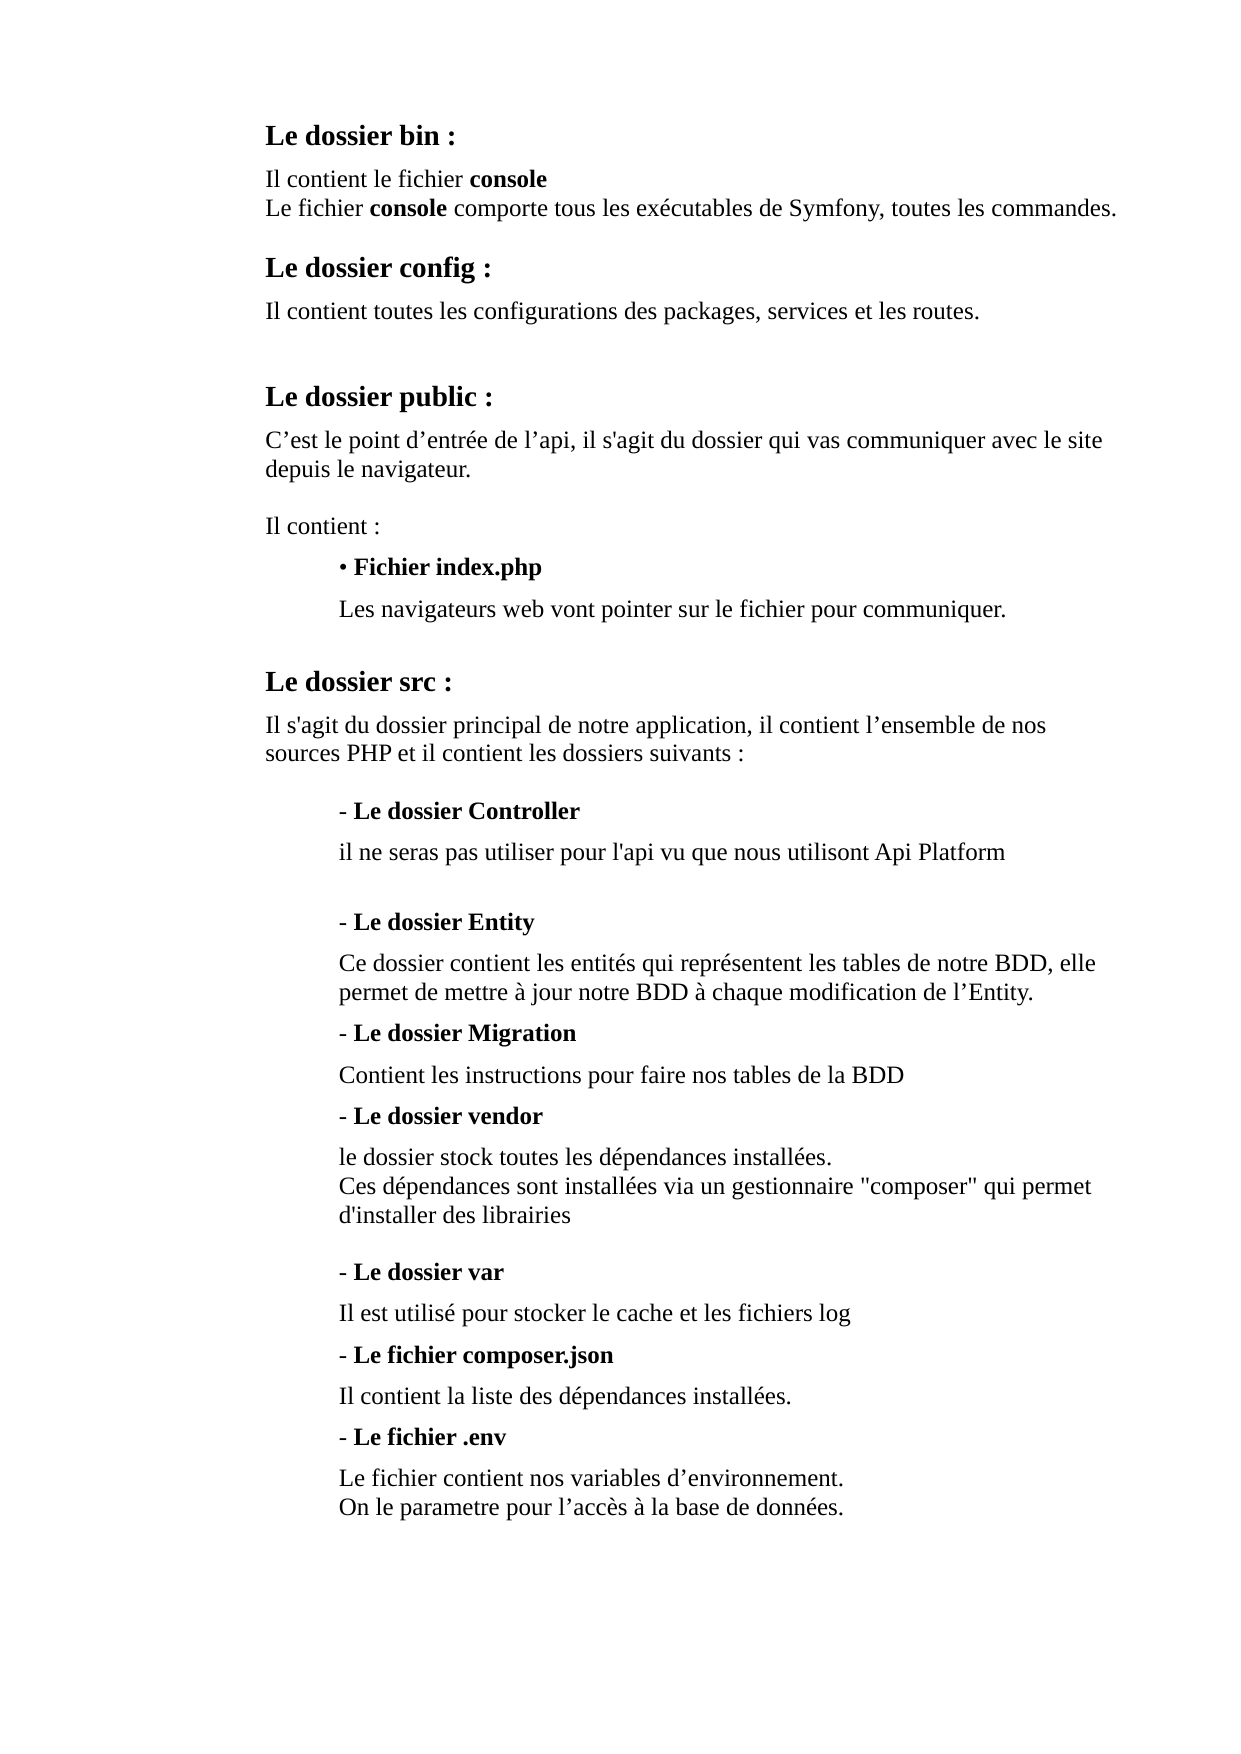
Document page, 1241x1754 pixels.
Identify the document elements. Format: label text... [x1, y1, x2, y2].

text il ne seras pas utiliser pour l'api vu que nous utilisont Api Platform [118, 837, 1122, 866]
text Il est utilisé pour stocker le cache et les fichiers log [118, 1298, 1122, 1327]
text Le dossier public : [118, 379, 1122, 412]
text - Le fichier composer.json [118, 1340, 1122, 1368]
text Ces dépendances sont installées via un gestionnaire "composer" qui permet d'installer des librairies [118, 1171, 1122, 1228]
text On le parametre pour l’accès à la base de données. [118, 1492, 1122, 1521]
text C’est le point d’entrée de l’api, il s'agit du dossier qui vas communiquer avec le site depuis le navigateur. [118, 425, 1122, 482]
text Contient les instructions pour faire nos tables de la BDD [118, 1060, 1122, 1088]
text Ce dossier contient les entités qui représentent les tables de notre BDD, elle permet de mettre à jour notre BDD à chaque modification de l’Entity. [118, 948, 1122, 1006]
text Le fichier contient nos variables d’environnement. [118, 1463, 1122, 1492]
text le dossier stock toutes les dépendances installées. [118, 1142, 1122, 1171]
text Il contient la liste des dépendances installées. [118, 1381, 1122, 1410]
text - Le dossier Migration [118, 1018, 1122, 1047]
text Il s'agit du dossier principal de notre application, il contient l’ensemble de nos sources PHP et il contient les dossiers suivants : [118, 710, 1122, 767]
text Le fichier console comporte tous les exécutables de Symfony, toutes les commandes. [118, 193, 1122, 222]
text • Fichier index.php [118, 552, 1122, 581]
text - Le dossier vendor [118, 1101, 1122, 1130]
text - Le fichier .env [118, 1422, 1122, 1451]
text Il contient le fichier console [118, 164, 1122, 193]
text - Le dossier Entity [118, 907, 1122, 936]
text Le dossier src : [118, 664, 1122, 697]
text Le dossier bin : [118, 118, 1122, 152]
text - Le dossier var [118, 1257, 1122, 1286]
text - Le dossier Controller [118, 796, 1122, 825]
text Il contient toutes les configurations des packages, services et les routes. [118, 296, 1122, 325]
text Les navigateurs web vont pointer sur le fichier pour communiquer. [118, 594, 1122, 622]
text Le dossier config : [118, 250, 1122, 284]
text Il contient : [118, 511, 1122, 540]
